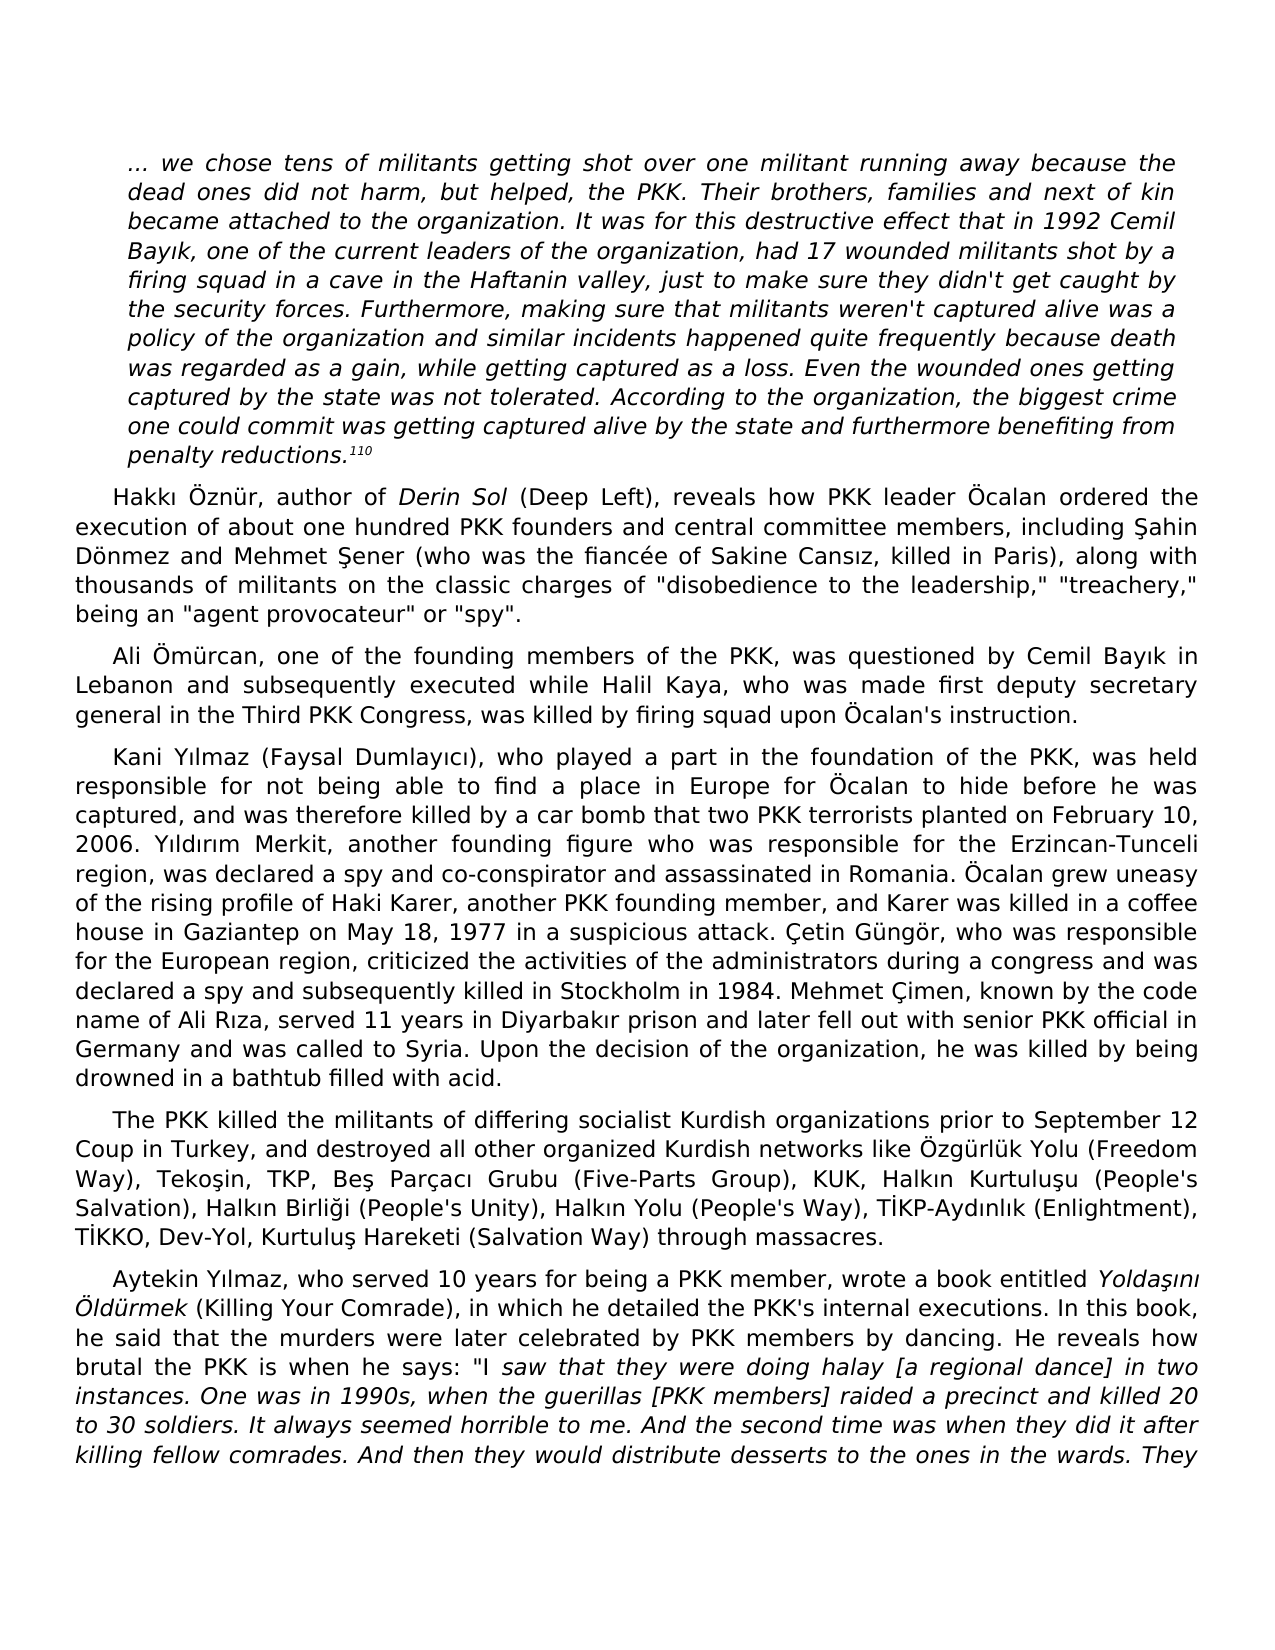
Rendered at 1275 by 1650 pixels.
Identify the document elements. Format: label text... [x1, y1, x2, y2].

text ... we chose tens of militants getting shot over one militant running away because the dead ones did not harm, but helped, the PKK. Their brothers, families and next of kin became attached to the organization. It was for this destructive effect that in 1992 Cemil Bayık, one of the current leaders of the organization, had 17 wounded militants shot by a firing squad in a cave in the Haftanin valley, just to make sure they didn't get caught by the security forces. Furthermore, making sure that militants weren't captured alive was a policy of the organization and similar incidents happened quite frequently because death was regarded as a gain, while getting captured as a loss. Even the wounded ones getting captured by the state was not tolerated. According to the organization, the biggest crime one could commit was getting captured alive by the state and furthermore benefiting from penalty reductions.110 [127, 150, 1177, 469]
text Aytekin Yılmaz, who served 10 years for being a PKK member, wrote a book entitled Yoldaşını Öldürmek (Killing Your Comrade), in which he detailed the PKK's internal executions. In this book, he said that the murders were later celebrated by PKK members by dancing. He reveals how brutal the PKK is when he says: "I saw that they were doing halay [a regional dance] in two instances. One was in 1990s, when the guerillas [PKK members] raided a precinct and killed 20 to 30 soldiers. It always seemed horrible to me. And the second time was when they did it after killing fellow comrades. And then they would distribute desserts to the ones in the wards. They [75, 1266, 1200, 1468]
text Hakkı Öznür, author of Derin Sol (Deep Left), reveals how PKK leader Öcalan ordered the execution of about one hundred PKK founders and central committee members, including Şahin Dönmez and Mehmet Şener (who was the fiancée of Sakine Cansız, killed in Paris), along with thousands of militants on the classic charges of "disobedience to the leadership," "treachery," being an "agent provocateur" or "spy". [75, 484, 1200, 628]
text The PKK killed the militants of differing socialist Kurdish organizations prior to September 12 Coup in Turkey, and destroyed all other organized Kurdish networks like Özgürlük Yolu (Freedom Way), Tekoşin, TKP, Beş Parçacı Grubu (Five-Parts Group), KUK, Halkın Kurtuluşu (People's Salvation), Halkın Birliği (People's Unity), Halkın Yolu (People's Way), TİKP-Aydınlık (Enlightment), TİKKO, Dev-Yol, Kurtuluş Hareketi (Salvation Way) through massacres. [75, 1107, 1200, 1251]
text Kani Yılmaz (Faysal Dumlayıcı), who played a part in the foundation of the PKK, was held responsible for not being able to find a place in Europe for Öcalan to hide before he was captured, and was therefore killed by a car bomb that two PKK terrorists planted on February 10, 2006. Yıldırım Merkit, another founding figure who was responsible for the Erzincan-Tunceli region, was declared a spy and co-conspirator and assassinated in Romania. Öcalan grew uneasy of the rising profile of Haki Karer, another PKK founding member, and Karer was killed in a coffee house in Gaziantep on May 18, 1977 in a suspicious attack. Çetin Güngör, who was responsible for the European region, criticized the activities of the administrators during a congress and was declared a spy and subsequently killed in Stockholm in 1984. Mehmet Çimen, known by the code name of Ali Rıza, served 11 years in Diyarbakır prison and later fell out with senior PKK official in Germany and was called to Syria. Upon the decision of the organization, he was killed by being drowned in a bathtub filled with acid. [75, 744, 1200, 1092]
text Ali Ömürcan, one of the founding members of the PKK, was questioned by Cemil Bayık in Lebanon and subsequently executed while Halil Kaya, who was made first deputy secretary general in the Third PKK Congress, was killed by firing squad upon Öcalan's instruction. [75, 643, 1200, 728]
